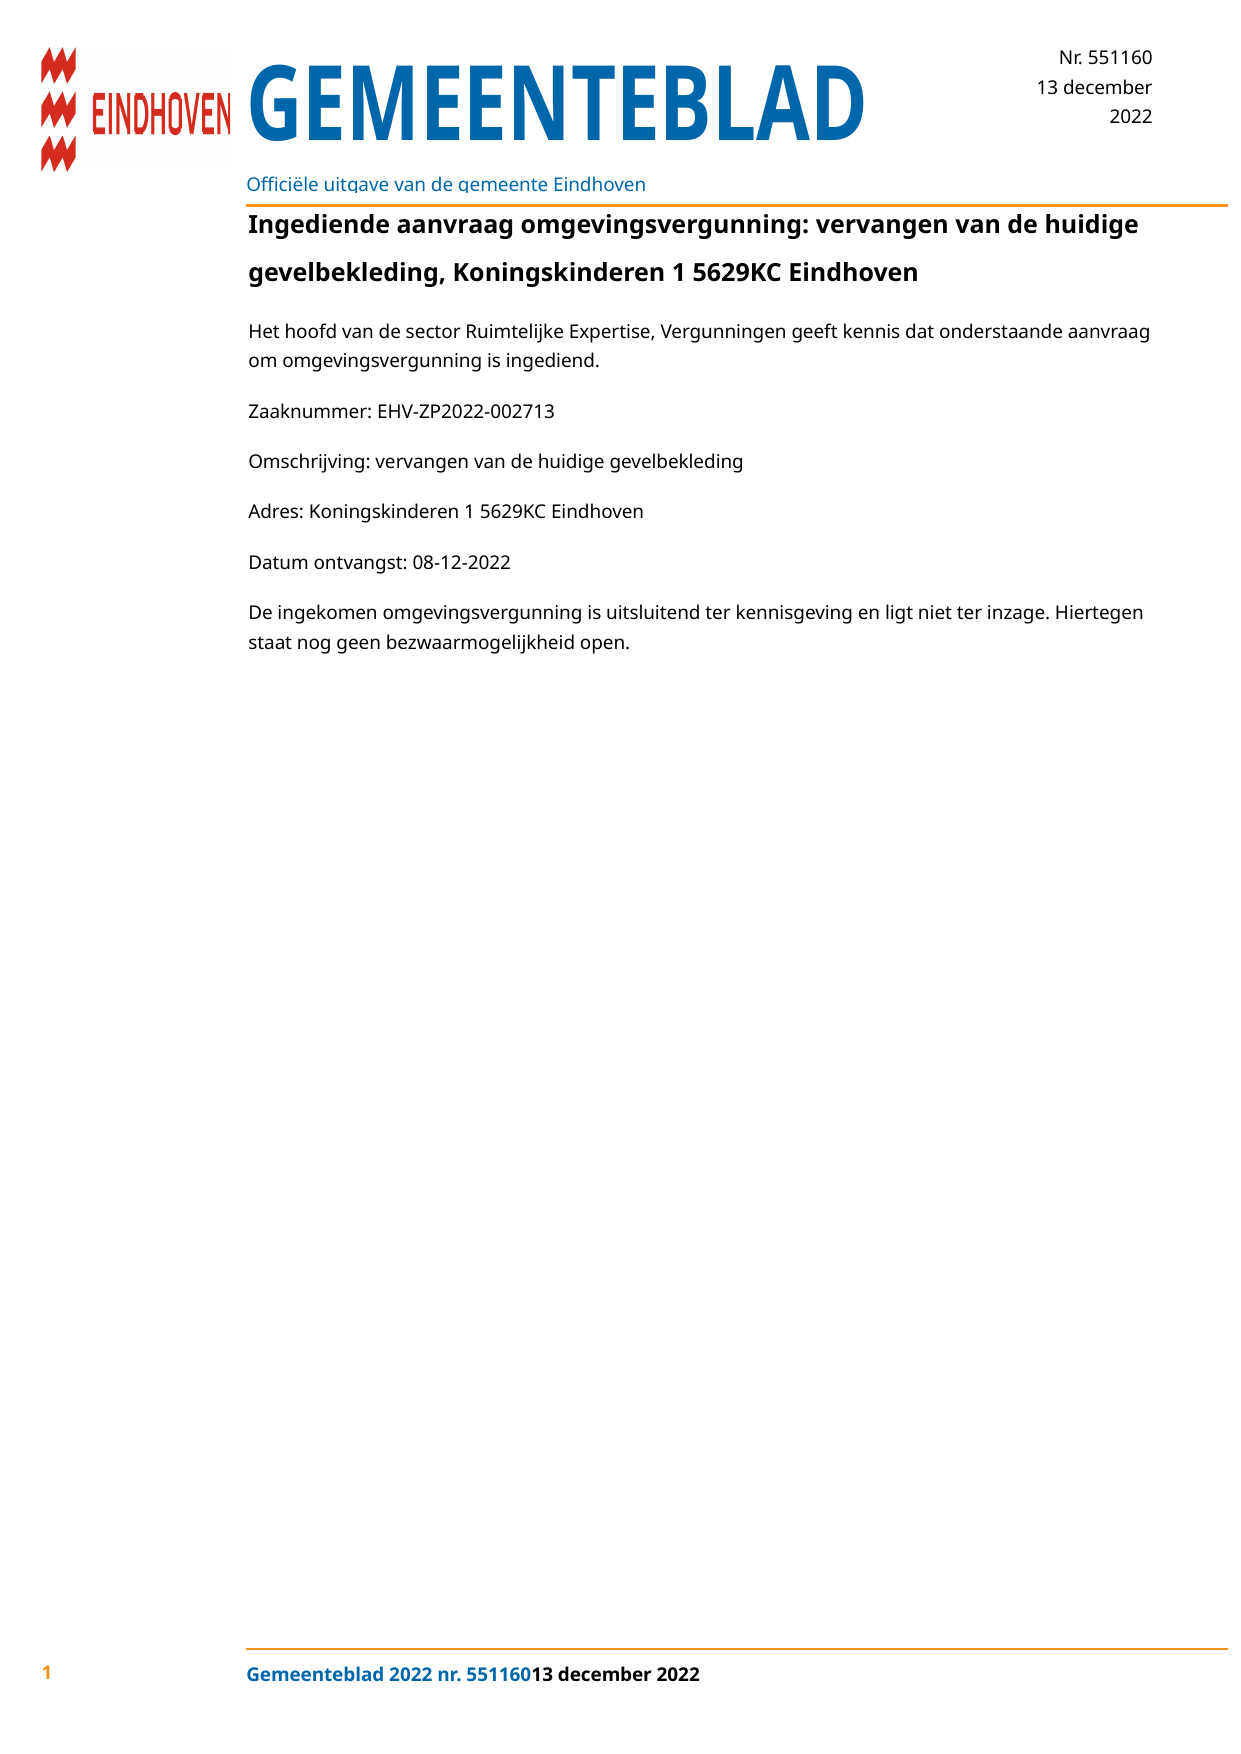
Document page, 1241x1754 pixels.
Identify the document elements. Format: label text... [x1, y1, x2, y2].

text Adres: Koningskinderen 1 5629KC Eindhoven [248, 499, 1152, 524]
text Het hoofd van de sector Ruimtelijke Expertise, Vergunningen geeft kennis dat onderstaande aanvraag om omgevingsvergunning is ingediend. [248, 318, 1152, 373]
picture [41, 47, 231, 172]
text Omschrijving: vervangen van de huidige gevelbekleding [248, 448, 1152, 474]
text Datum ontvangst: 08-12-2022 [248, 549, 1152, 575]
text De ingekomen omgevingsvergunning is uitsluitend ter kennisgeving en ligt niet ter inzage. Hiertegen staat nog geen bezwaarmogelijkheid open. [248, 599, 1152, 655]
text Zaaknummer: EHV-ZP2022-002713 [248, 398, 1152, 424]
text Ingediende aanvraag omgevingsvergunning: vervangen van de huidige gevelbekleding, Koningskinderen 1 5629KC Eindhoven [248, 207, 1152, 288]
